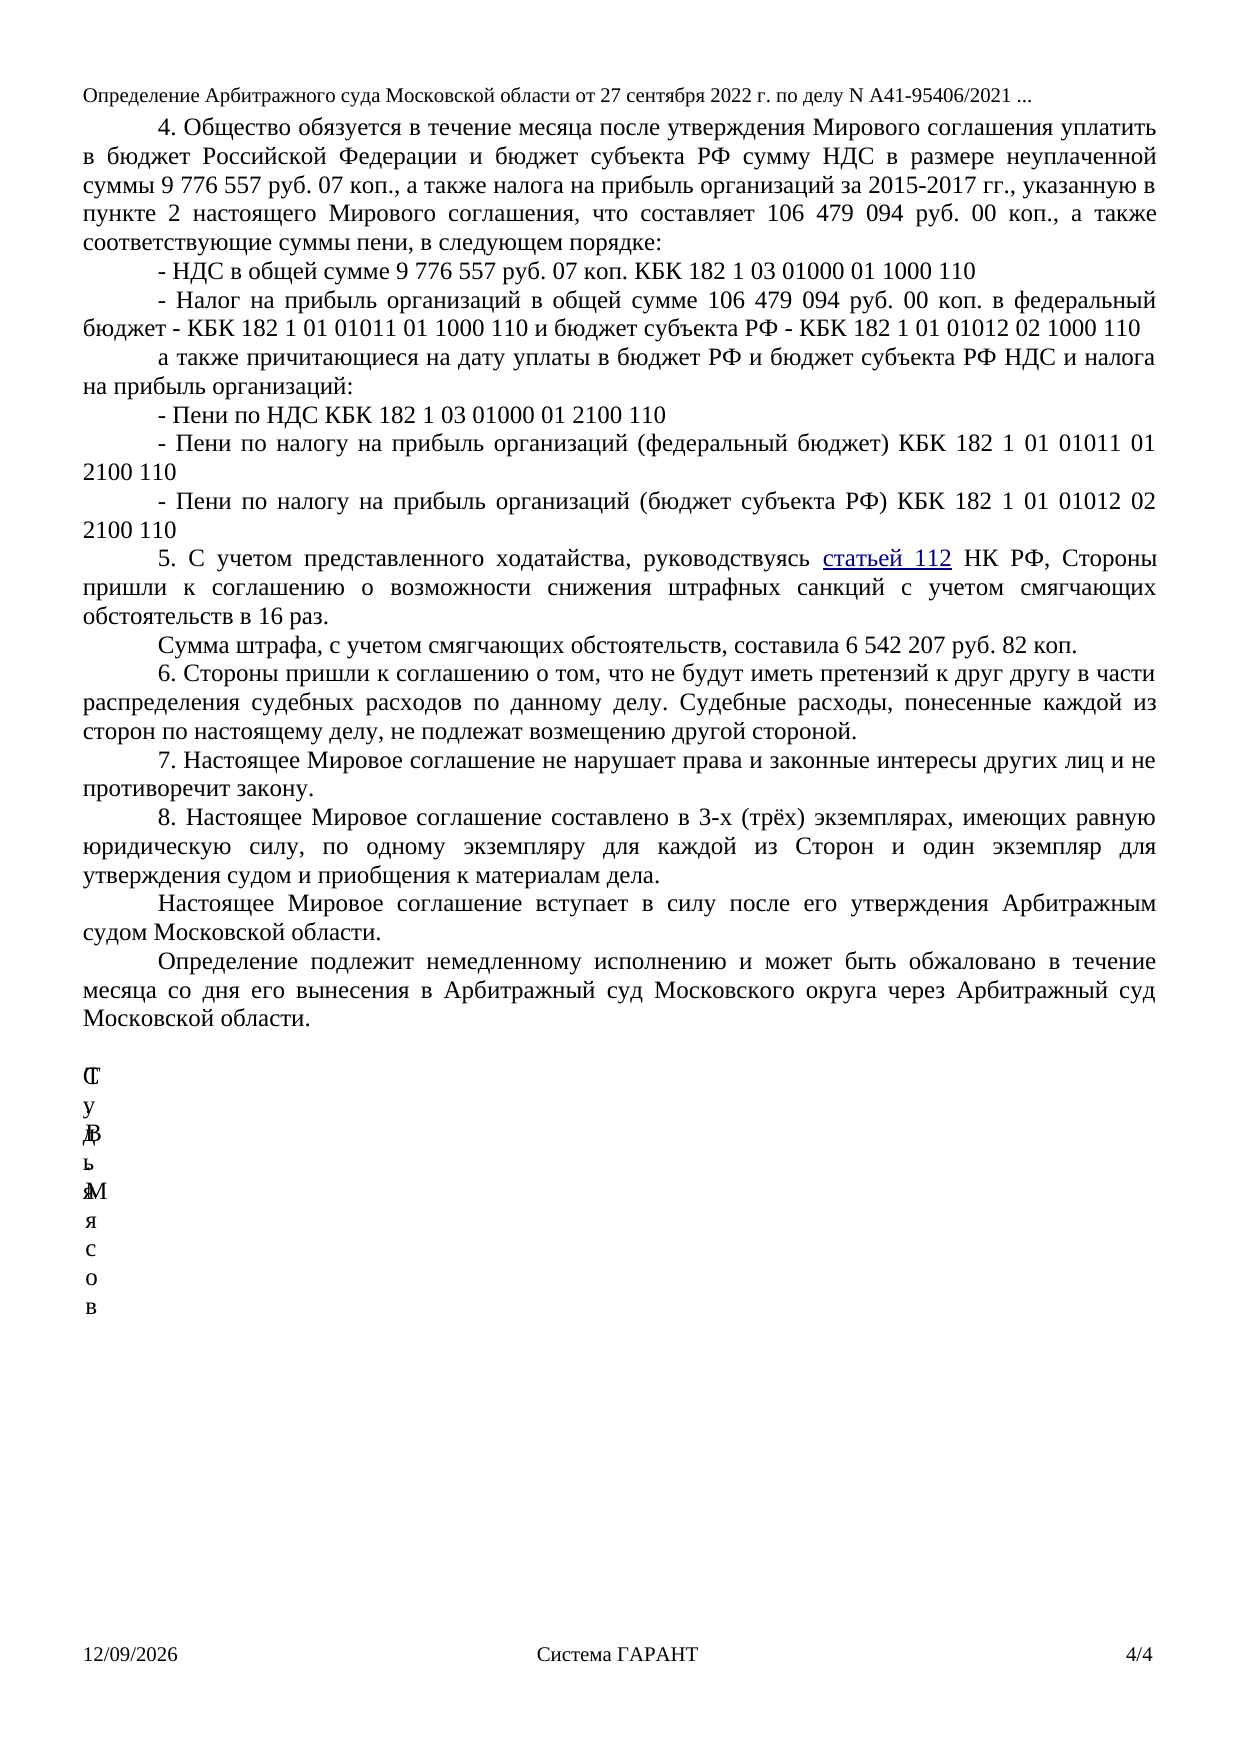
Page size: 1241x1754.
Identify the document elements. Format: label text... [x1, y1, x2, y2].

text - Пени по налогу на прибыль организаций (федеральный бюджет) КБК 182 1 01 01011 01 2100 110 [83, 428, 1157, 486]
text Настоящее Мировое соглашение вступает в силу после его утверждения Арбитражным судом Московской области. [83, 888, 1157, 946]
text 6. Стороны пришли к соглашению о том, что не будут иметь претензий к друг другу в части распределения судебных расходов по данному делу. Судебные расходы, понесенные каждой из сторон по настоящему делу, не подлежат возмещению другой стороной. [83, 658, 1157, 745]
text 8. Настоящее Мировое соглашение составлено в 3-х (трёх) экземплярах, имеющих равную юридическую силу, по одному экземпляру для каждой из Сторон и один экземпляр для утверждения судом и приобщения к материалам дела. [83, 802, 1157, 888]
text Сумма штрафа, с учетом смягчающих обстоятельств, составила 6 542 207 руб. 82 коп. [83, 630, 1157, 658]
text Определение подлежит немедленному исполнению и может быть обжаловано в течение месяца со дня его вынесения в Арбитражный суд Московского округа через Арбитражный суд Московской области. [83, 946, 1157, 1032]
text 4. Общество обязуется в течение месяца после утверждения Мирового соглашения уплатить в бюджет Российской Федерации и бюджет субъекта РФ сумму НДС в размере неуплаченной суммы 9 776 557 руб. 07 коп., а также налога на прибыль организаций за 2015-2017 гг., указанную в пункте 2 настоящего Мирового соглашения, что составляет 106 479 094 руб. 00 коп., а также соответствующие суммы пени, в следующем порядке: [83, 112, 1157, 256]
text - НДС в общей сумме 9 776 557 руб. 07 коп. КБК 182 1 03 01000 01 1000 110 [83, 256, 1157, 285]
text 7. Настоящее Мировое соглашение не нарушает права и законные интересы других лиц и не противоречит закону. [83, 745, 1157, 802]
text - Пени по налогу на прибыль организаций (бюджет субъекта РФ) КБК 182 1 01 01012 02 2100 110 [83, 486, 1157, 543]
text 5. С учетом представленного ходатайства, руководствуясь статьей 112 НК РФ, Стороны пришли к соглашению о возможности снижения штрафных санкций с учетом смягчающих обстоятельств в 16 раз. [83, 543, 1157, 630]
text а также причитающиеся на дату уплаты в бюджет РФ и бюджет субъекта РФ НДС и налога на прибыль организаций: [83, 342, 1157, 400]
text - Налог на прибыль организаций в общей сумме 106 479 094 руб. 00 коп. в федеральный бюджет - КБК 182 1 01 01011 01 1000 110 и бюджет субъекта РФ - КБК 182 1 01 01012 02 1000 110 [83, 285, 1157, 342]
text - Пени по НДС КБК 182 1 03 01000 01 2100 110 [83, 400, 1157, 428]
